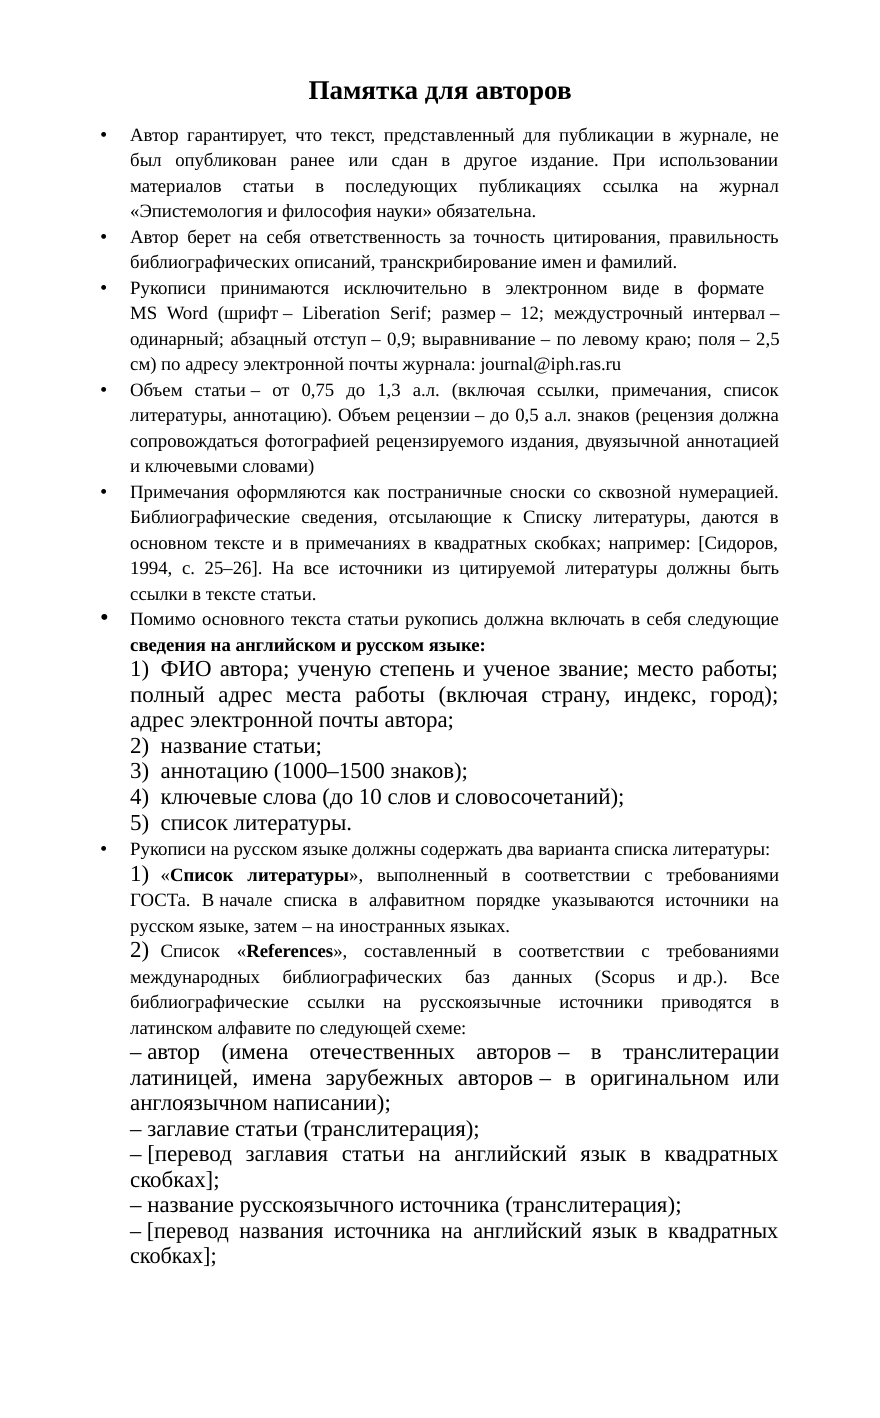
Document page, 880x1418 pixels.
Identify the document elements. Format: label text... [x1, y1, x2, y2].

list Рукописи принимаются исключительно в электронном виде в формате MS Word (шрифт – Liberation Serif; размер – 12; междустрочный интервал – одинарный; абзацный отступ – 0,9; выравнивание – по левому краю; поля – 2,5 см) по адресу электронной почты журнала: journal@iph.ras.ru [100, 274, 779, 376]
list название русскоязычного источника (транслитерация); [130, 1192, 779, 1218]
list Автор гарантирует, что текст, представленный для публикации в журнале, не был опубликован ранее или сдан в другое издание. При использовании материалов статьи в последующих публикациях ссылка на журнал «Эпистемология и философия науки» обязательна. [100, 121, 779, 223]
list [перевод заглавия статьи на английский язык в квадратных скобках]; [130, 1141, 779, 1192]
list Помимо основного текста статьи рукопись должна включать в себя следующие сведения на английском и русском языке: [100, 605, 779, 656]
list «Список литературы», выполненный в соответствии с требованиями ГОСТа. В начале списка в алфавитном порядке указываются источники на русском языке, затем – на иностранных языках. [130, 861, 779, 937]
list Объем статьи – от 0,75 до 1,3 а.л. (включая ссылки, примечания, список литературы, аннотацию). Объем рецензии – до 0,5 а.л. знаков (рецензия должна сопровождаться фотографией рецензируемого издания, двуязычной аннотацией и ключевыми словами) [100, 376, 779, 478]
list [перевод названия источника на английский язык в квадратных скобках]; [130, 1218, 779, 1269]
list Рукописи на русском языке должны содержать два варианта списка литературы: [100, 835, 779, 861]
list Автор берет на себя ответственность за точность цитирования, правильность библиографических описаний, транскрибирование имен и фамилий. [100, 223, 779, 274]
list список литературы. [130, 809, 779, 835]
list аннотацию (1000–1500 знаков); [130, 758, 779, 784]
list ключевые слова (до 10 слов и словосочетаний); [130, 784, 779, 809]
list Примечания оформляются как постраничные сноски со сквозной нумерацией. Библиографические сведения, отсылающие к Списку литературы, даются в основном тексте и в примечаниях в квадратных скобках; например: [Сидоров, 1994, с. 25–26]. На все источники из цитируемой литературы должны быть ссылки в тексте статьи. [100, 478, 779, 605]
list название статьи; [130, 733, 779, 758]
list автор (имена отечественных авторов – в транслитерации латиницей, имена зарубежных авторов – в оригинальном или англоязычном написании); [130, 1039, 779, 1116]
list ФИО автора; ученую степень и ученое звание; место работы; полный адрес места работы (включая страну, индекс, город); адрес электронной почты автора; [130, 656, 779, 733]
list заглавие статьи (транслитерация); [130, 1116, 779, 1141]
list Список «References», составленный в соответствии с требованиями международных библиографических баз данных (Scopus и др.). Все библиографические ссылки на русскоязычные источники приводятся в латинском алфавите по следующей схеме: [130, 937, 779, 1039]
text Памятка для авторов [100, 74, 779, 105]
